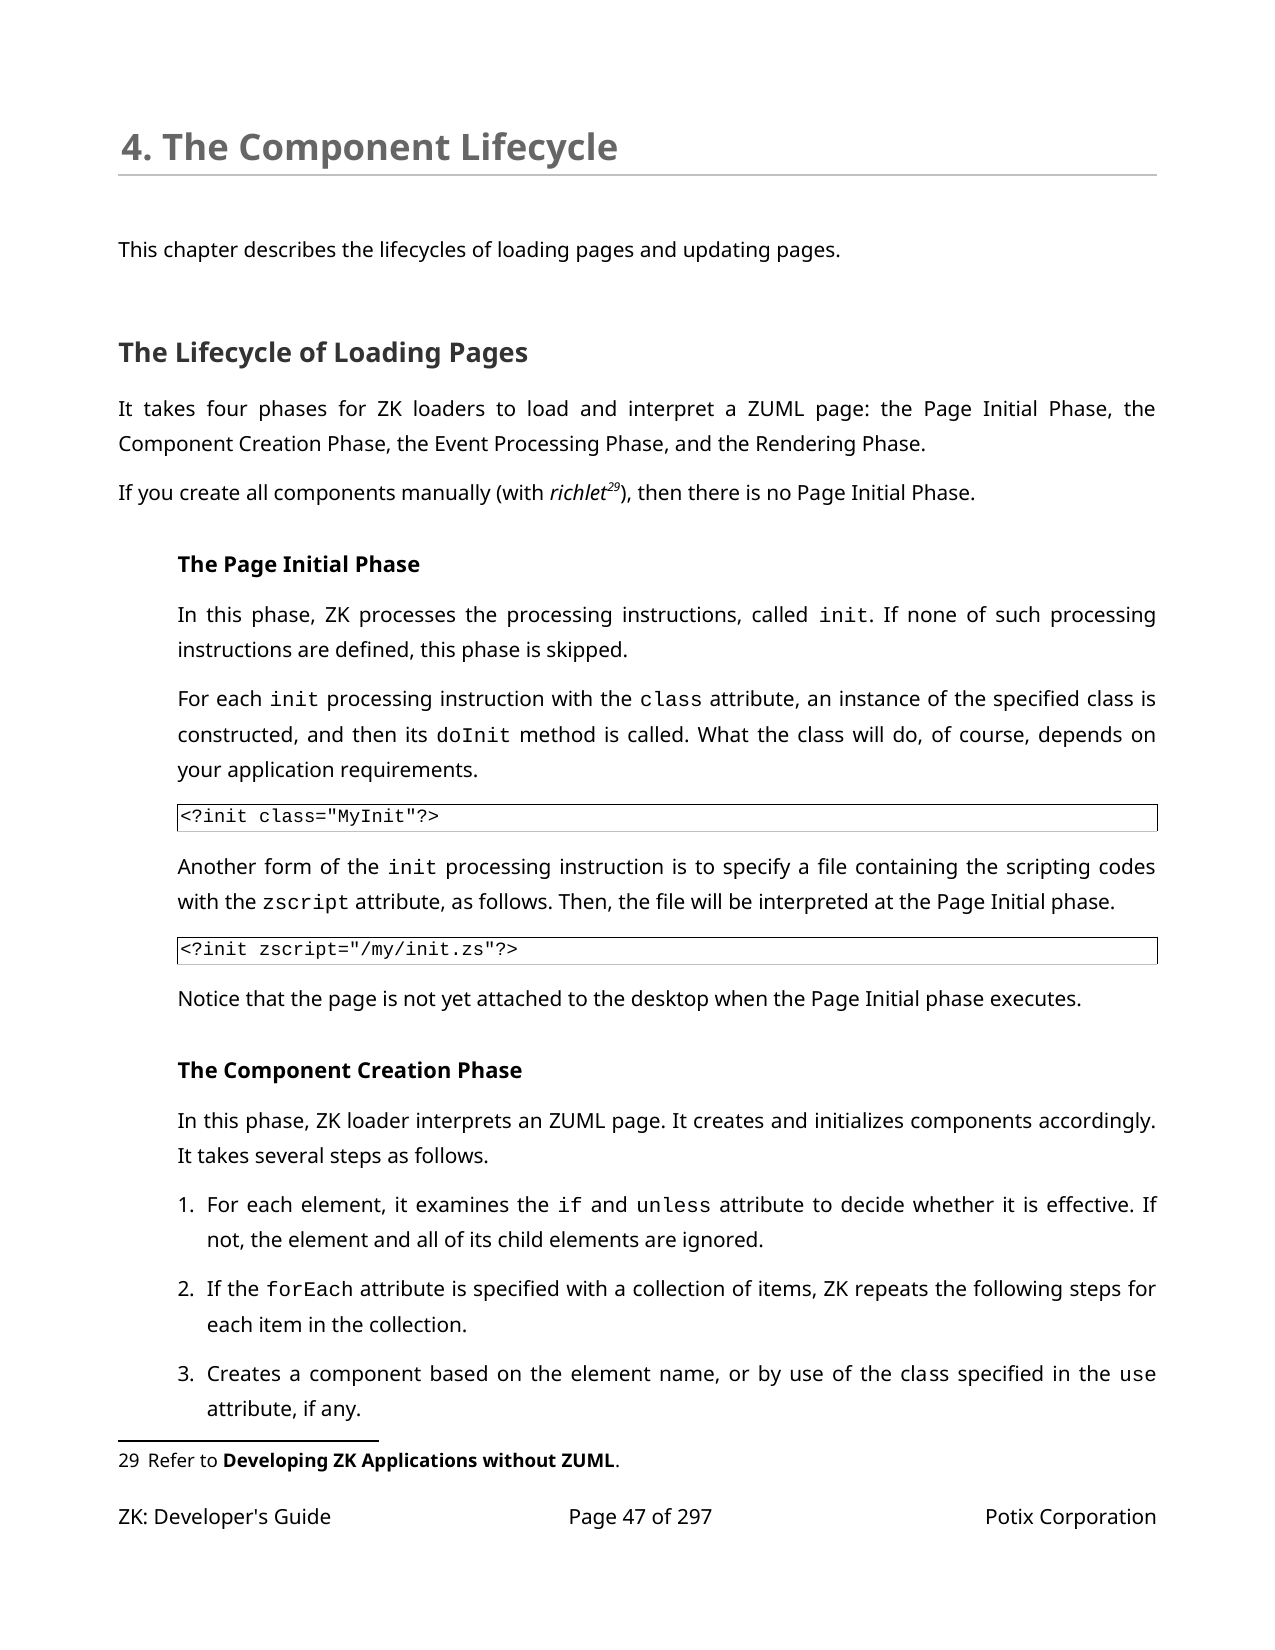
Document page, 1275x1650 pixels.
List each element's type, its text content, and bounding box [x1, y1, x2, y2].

subtitle The Component Creation Phase [177, 1055, 1157, 1085]
text In this phase, ZK processes the processing instructions, called init. If none of such processing instructions are defined, this phase is skipped. [177, 600, 1157, 663]
text It takes four phases for ZK loaders to load and interpret a ZUML page: the Page Initial Phase, the Component Creation Phase, the Event Processing Phase, and the Rendering Phase. [118, 394, 1157, 458]
list For each element, it examines the if and unless attribute to decide whether it is effective. If not, the element and all of its child elements are ignored. [177, 1190, 1157, 1254]
text Another form of the init processing instruction is to specify a file containing the scripting codes with the zscript attribute, as follows. Then, the file will be interpreted at the Page Initial phase. [177, 852, 1157, 916]
text If you create all components manually (with richlet), then there is no Page Initial Phase. [118, 478, 1157, 507]
subtitle The Lifecycle of Loading Pages [118, 334, 1157, 371]
subtitle 4. The Component Lifecycle [118, 118, 1157, 174]
text <?init class="MyInit"?> [178, 805, 1157, 831]
subtitle The Page Initial Phase [177, 549, 1157, 579]
text In this phase, ZK loader interprets an ZUML page. It creates and initializes components accordingly. It takes several steps as follows. [177, 1106, 1157, 1169]
list If the forEach attribute is specified with a collection of items, ZK repeats the following steps for each item in the collection. [177, 1274, 1157, 1338]
text <?init zscript="/my/init.zs"?> [178, 938, 1157, 964]
text For each init processing instruction with the class attribute, an instance of the specified class is constructed, and then its doInit method is called. What the class will do, of course, depends on your application requirements. [177, 684, 1157, 783]
text Notice that the page is not yet attached to the desktop when the Page Initial phase executes. [177, 984, 1157, 1013]
list Creates a component based on the element name, or by use of the class specified in the use attribute, if any. [177, 1359, 1157, 1422]
text This chapter describes the lifecycles of loading pages and updating pages. [118, 235, 1157, 263]
text Refer to Developing ZK Applications without ZUML. [118, 1447, 1157, 1473]
